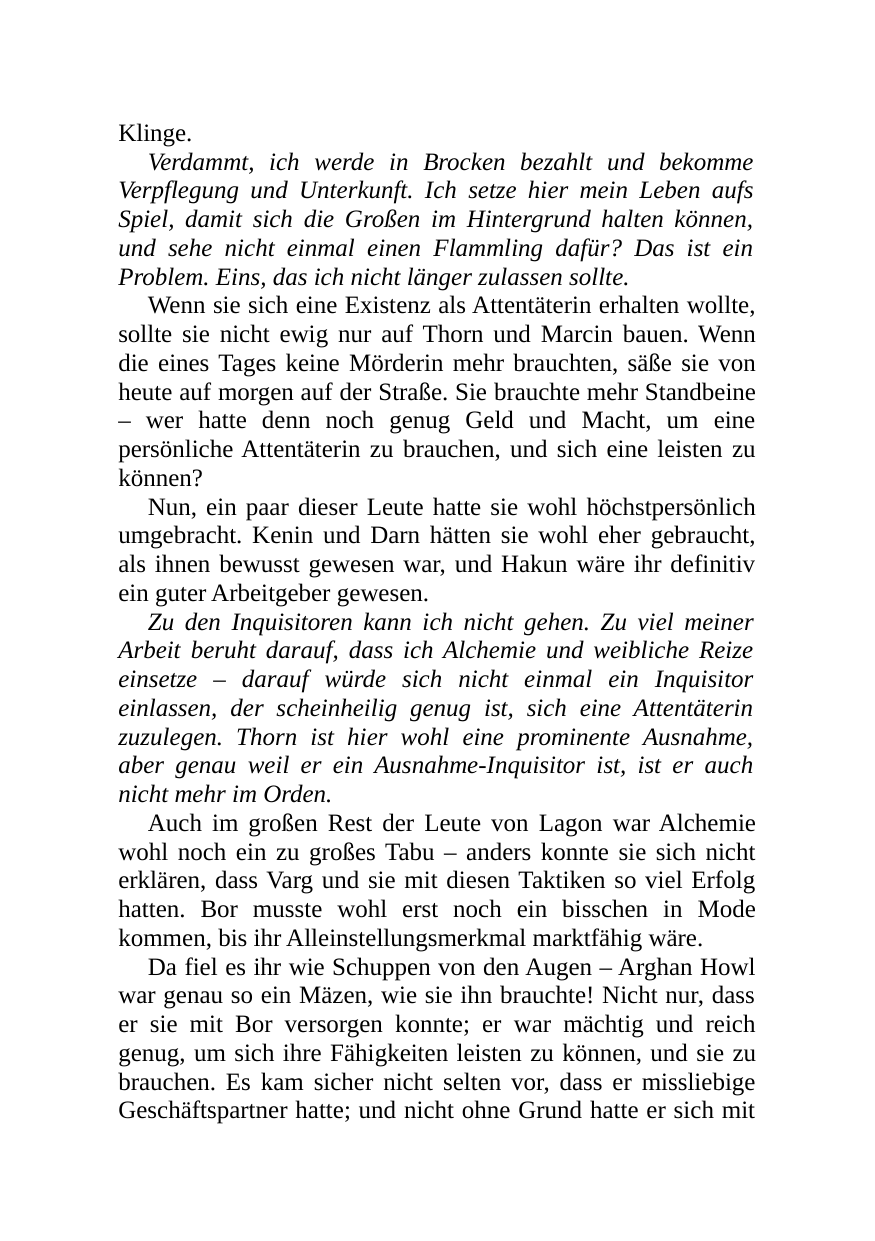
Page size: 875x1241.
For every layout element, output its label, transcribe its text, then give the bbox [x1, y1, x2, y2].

text Klinge. [118, 118, 756, 147]
text Da fiel es ihr wie Schuppen von den Augen – Arghan Howl war genau so ein Mäzen, wie sie ihn brauchte! Nicht nur, dass er sie mit Bor versorgen konnte; er war mächtig und reich genug, um sich ihre Fähigkeiten leisten zu können, und sie zu brauchen. Es kam sicher nicht selten vor, dass er missliebige Geschäftspartner hatte; und nicht ohne Grund hatte er sich mit [118, 952, 756, 1124]
text Auch im großen Rest der Leute von Lagon war Alchemie wohl noch ein zu großes Tabu – anders konnte sie sich nicht erklären, dass Varg und sie mit diesen Taktiken so viel Erfolg hatten. Bor musste wohl erst noch ein bisschen in Mode kommen, bis ihr Alleinstellungsmerkmal marktfähig wäre. [118, 808, 756, 952]
text Wenn sie sich eine Existenz als Attentäterin erhalten wollte, sollte sie nicht ewig nur auf Thorn und Marcin bauen. Wenn die eines Tages keine Mörderin mehr brauchten, säße sie von heute auf morgen auf der Straße. Sie brauchte mehr Standbeine – wer hatte denn noch genug Geld und Macht, um eine persönliche Attentäterin zu brauchen, und sich eine leisten zu können? [118, 291, 756, 492]
text Nun, ein paar dieser Leute hatte sie wohl höchstpersönlich umgebracht. Kenin und Darn hätten sie wohl eher gebraucht, als ihnen bewusst gewesen war, und Hakun wäre ihr definitiv ein guter Arbeitgeber gewesen. [118, 492, 756, 607]
text Zu den Inquisitoren kann ich nicht gehen. Zu viel meiner Arbeit beruht darauf, dass ich Alchemie und weibliche Reize einsetze – darauf würde sich nicht einmal ein Inquisitor einlassen, der scheinheilig genug ist, sich eine Attentäterin zuzulegen. Thorn ist hier wohl eine prominente Ausnahme, aber genau weil er ein Ausnahme-Inquisitor ist, ist er auch nicht mehr im Orden. [118, 607, 756, 808]
text Verdammt, ich werde in Brocken bezahlt und bekomme Verpflegung und Unterkunft. Ich setze hier mein Leben aufs Spiel, damit sich die Großen im Hintergrund halten können, und sehe nicht einmal einen Flammling dafür? Das ist ein Problem. Eins, das ich nicht länger zulassen sollte. [118, 147, 756, 291]
